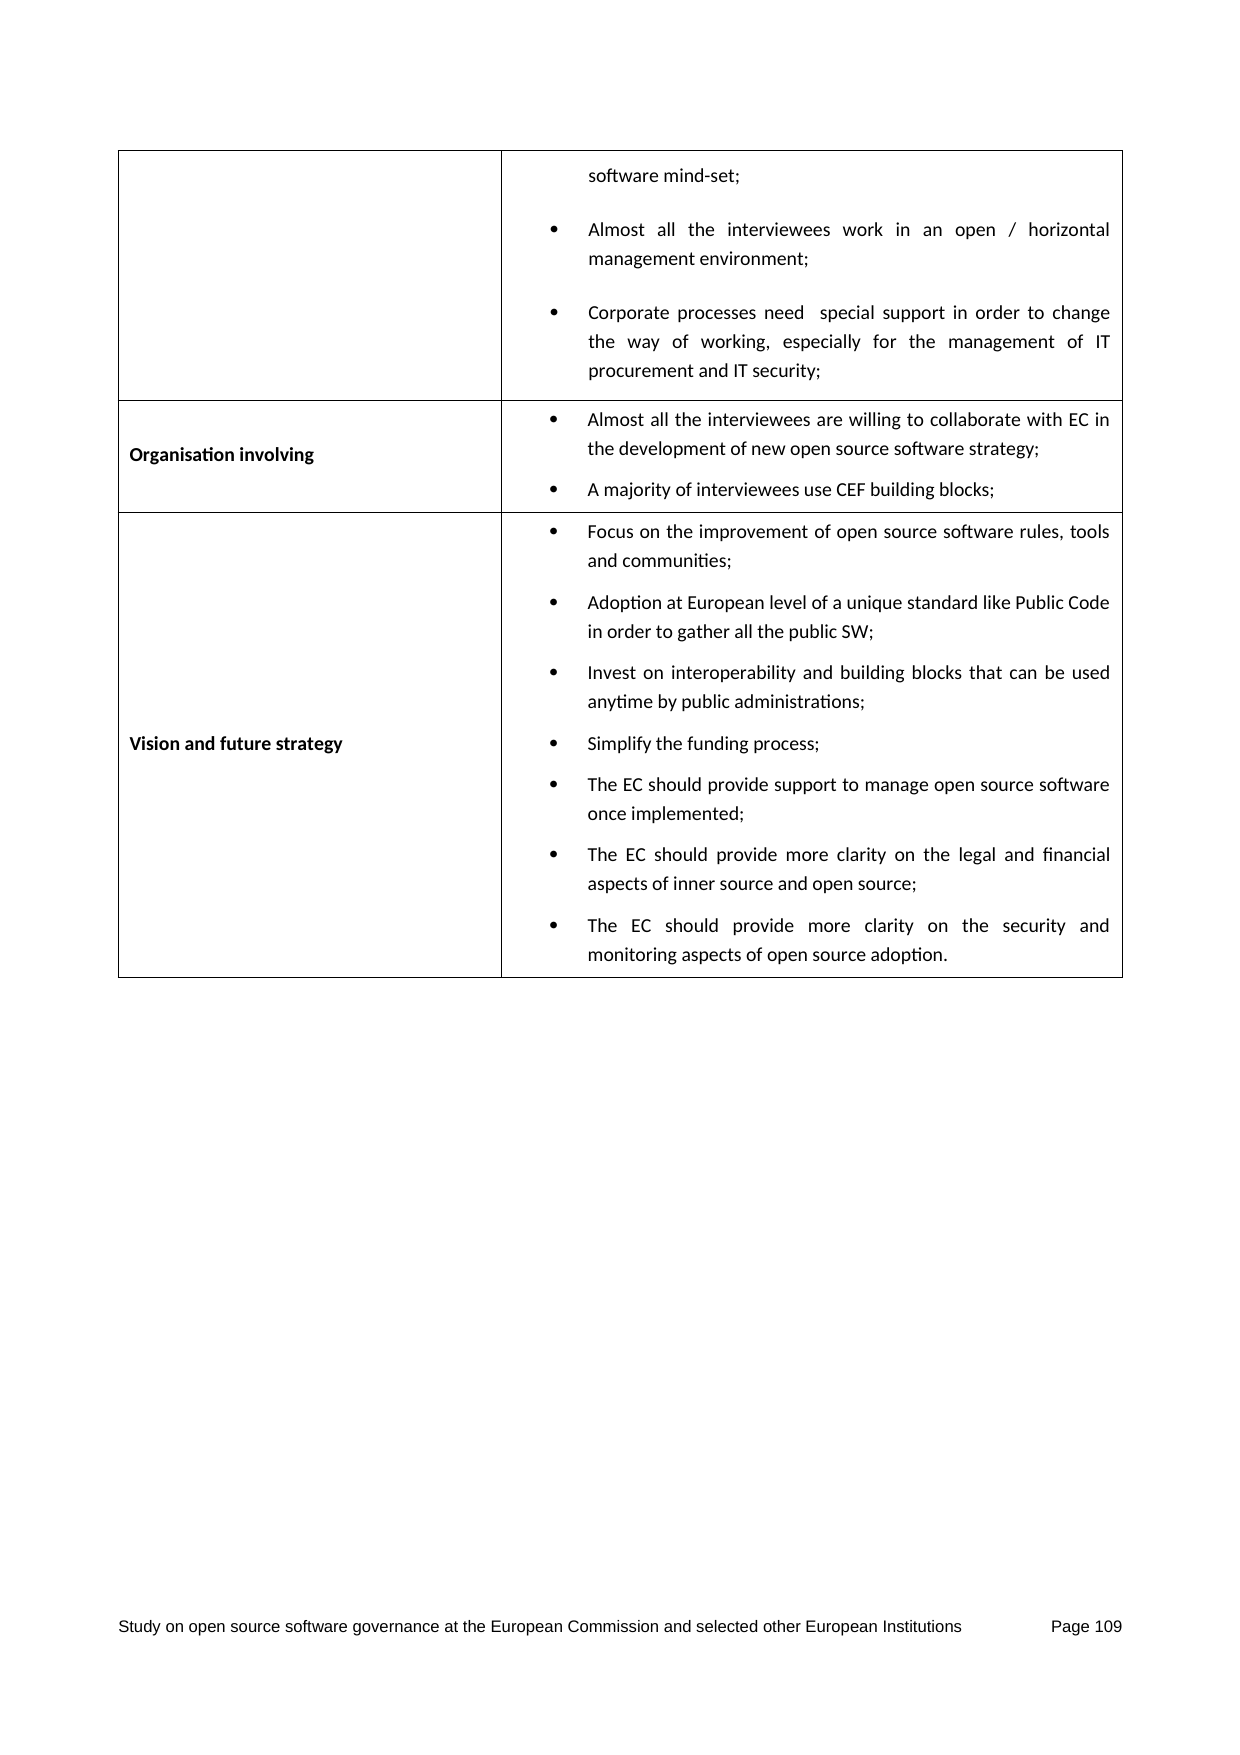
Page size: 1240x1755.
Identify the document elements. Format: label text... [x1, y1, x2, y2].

table_cell Almost all the interviewees are willing to collaborate with EC in the development of new open source software strategy; A majority of interviewees use CEF building blocks; [502, 401, 1122, 512]
table_cell [119, 151, 501, 399]
table_cell Vision and future strategy [119, 513, 501, 977]
table_cell Focus on the improvement of open source software rules, tools and communities; Adoption at European level of a unique standard like Public Code in order to gather all the public SW; Invest on interoperability and building blocks that can be used anytime by public administrations; Simplify the funding process; The EC should provide support to manage open source software once implemented; The EC should provide more clarity on the legal and financial aspects of inner source and open source; The EC should provide more clarity on the security and monitoring aspects of open source adoption. [502, 513, 1122, 977]
table_cell software mind-set; Almost all the interviewees work in an open / horizontal management environment; Corporate processes need special support in order to change the way of working, especially for the management of IT procurement and IT security; [502, 151, 1122, 399]
table_cell Organisation involving [119, 401, 501, 512]
